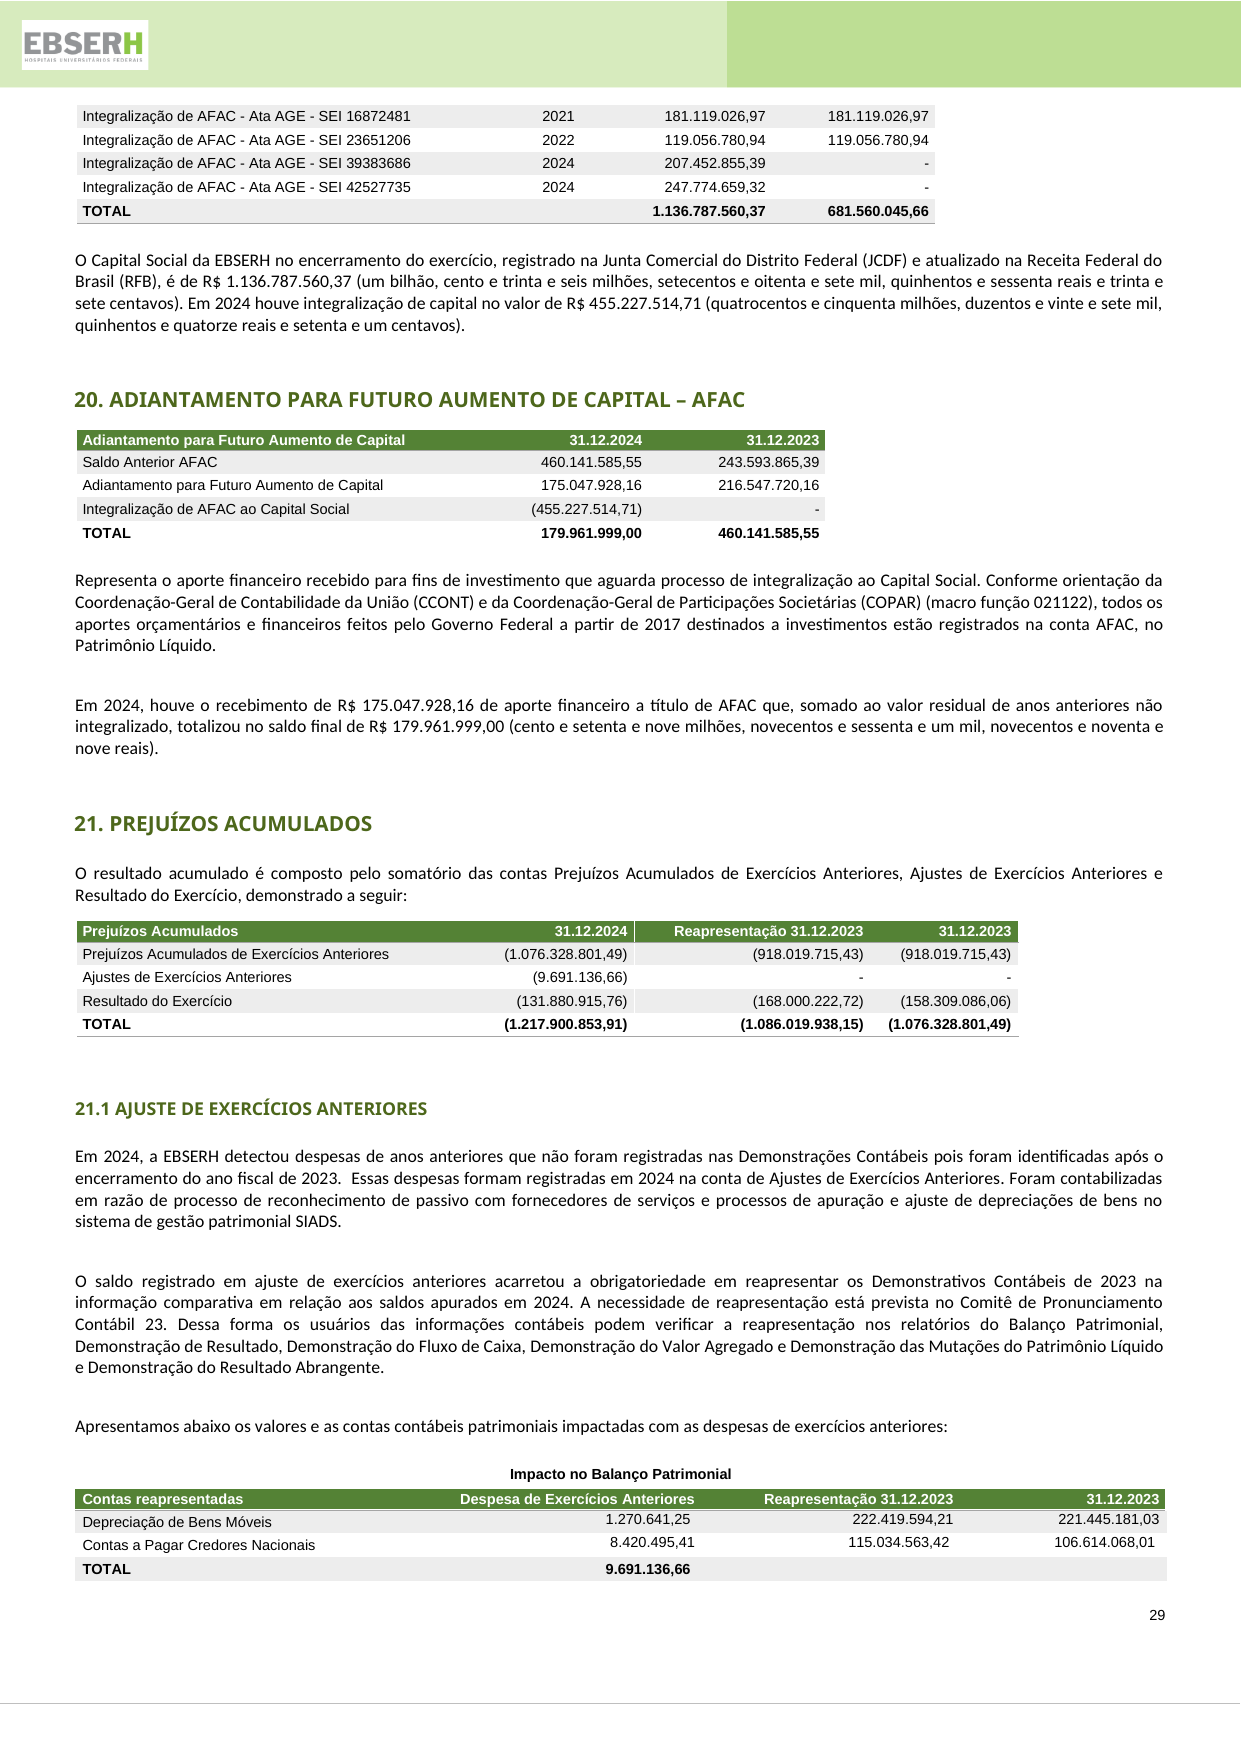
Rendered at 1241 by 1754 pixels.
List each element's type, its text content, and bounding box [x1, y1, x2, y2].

table_cell 2024 [535, 175, 609, 199]
table_cell 681.560.045,66 [773, 199, 935, 223]
table_cell Integralização de AFAC - Ata AGE - SEI 39383686 [77, 152, 535, 175]
table_cell [961, 1557, 1167, 1581]
table_cell Integralização de AFAC - Ata AGE - SEI 42527735 [77, 175, 535, 199]
table_cell - [773, 152, 935, 175]
table_cell (1.086.019.938,15) [635, 1013, 871, 1036]
table_header Impacto no Balanço Patrimonial [75, 1462, 1167, 1486]
table_cell TOTAL [75, 1557, 385, 1581]
text O saldo registrado em ajuste de exercícios anteriores acarretou a obrigatoriedade em reapresentar os Demonstrativos Contábeis de 2023 na informação comparativa em relação aos saldos apurados em 2024. A necessidade de reapresentação está prevista no Comitê de Pronunciamento Contábil 23. Dessa forma os usuários das informações contábeis podem verificar a reapresentação nos relatórios do Balanço Patrimonial, Demonstração de Resultado, Demonstração do Fluxo de Caixa, Demonstração do Valor Agregado e Demonstração das Mutações do Patrimônio Líquido e Demonstração do Resultado Abrangente. [75, 1270, 1165, 1378]
table_cell 460.141.585,55 [649, 521, 825, 544]
table_cell [385, 1581, 702, 1605]
text Em 2024, a EBSERH detectou despesas de anos anteriores que não foram registradas nas Demonstrações Contábeis pois foram identificadas após o encerramento do ano fiscal de 2023. Essas despesas formam registradas em 2024 na conta de Ajustes de Exercícios Anteriores. Foram contabilizadas em razão de processo de reconhecimento de passivo com fornecedores de serviços e processos de apuração e ajuste de depreciações de bens no sistema de gestão patrimonial SIADS. [75, 1146, 1165, 1232]
table_cell TOTAL [77, 199, 535, 223]
table_cell 243.593.865,39 [649, 451, 825, 474]
table_cell (158.309.086,06) [871, 989, 1018, 1013]
table_cell Depreciação de Bens Móveis [75, 1511, 385, 1533]
table_cell Reapresentação 31.12.2023 [702, 1489, 961, 1509]
table_cell - [649, 497, 825, 521]
table_cell Adiantamento para Futuro Aumento de Capital [77, 474, 443, 497]
table_cell Integralização de AFAC ao Capital Social [77, 497, 443, 521]
table_cell 1.270.641,25 [385, 1511, 702, 1533]
text Em 2024, houve o recebimento de R$ 175.047.928,16 de aporte financeiro a título de AFAC que, somado ao valor residual de anos anteriores não integralizado, totalizou no saldo final de R$ 179.961.999,00 (cento e setenta e nove milhões, novecentos e sessenta e um mil, novecentos e noventa e nove reais). [75, 694, 1165, 759]
table_cell [961, 1581, 1167, 1605]
table_cell 247.774.659,32 [609, 175, 773, 199]
table_cell (1.076.328.801,49) [871, 1013, 1018, 1036]
table_cell 181.119.026,97 [773, 105, 935, 128]
table_header Adiantamento para Futuro Aumento de Capital [77, 430, 443, 450]
table_cell 222.419.594,21 [702, 1511, 961, 1533]
table_cell Ajustes de Exercícios Anteriores [77, 965, 398, 989]
table_cell (1.217.900.853,91) [398, 1013, 634, 1036]
table_cell 9.691.136,66 [385, 1557, 702, 1581]
table_cell Resultado do Exercício [77, 989, 398, 1013]
table_header 31.12.2024 [443, 430, 649, 450]
text O resultado acumulado é composto pelo somatório das contas Prejuízos Acumulados de Exercícios Anteriores, Ajustes de Exercícios Anteriores e Resultado do Exercício, demonstrado a seguir: [75, 862, 1165, 906]
table_header 31.12.2023 [649, 430, 825, 450]
table_cell 1.136.787.560,37 [609, 199, 773, 223]
table_cell 31.12.2023 [961, 1489, 1165, 1509]
table_cell [535, 199, 609, 223]
table_cell Integralização de AFAC - Ata AGE - SEI 16872481 [77, 105, 535, 128]
table_header Reapresentação 31.12.2023 [635, 921, 871, 942]
table_cell 2024 [535, 152, 609, 175]
table_cell - [635, 965, 871, 989]
table_cell 119.056.780,94 [609, 128, 773, 152]
table_cell 2022 [535, 128, 609, 152]
table_cell Contas a Pagar Credores Nacionais [75, 1533, 385, 1557]
table_header 31.12.2024 [398, 921, 634, 942]
table_cell 216.547.720,16 [649, 474, 825, 497]
table_cell (455.227.514,71) [443, 497, 649, 521]
table_cell 175.047.928,16 [443, 474, 649, 497]
text Representa o aporte financeiro recebido para fins de investimento que aguarda processo de integralização ao Capital Social. Conforme orientação da Coordenação-Geral de Contabilidade da União (CCONT) e da Coordenação-Geral de Participações Societárias (COPAR) (macro função 021122), todos os aportes orçamentários e financeiros feitos pelo Governo Federal a partir de 2017 destinados a investimentos estão registrados na conta AFAC, no Patrimônio Líquido. [75, 569, 1165, 656]
table_cell (1.076.328.801,49) [398, 943, 634, 965]
table_cell 8.420.495,41 [385, 1533, 702, 1557]
table_cell Integralização de AFAC - Ata AGE - SEI 23651206 [77, 128, 535, 152]
table_cell TOTAL [77, 1013, 398, 1036]
table_cell Contas reapresentadas [75, 1489, 385, 1509]
table_cell 207.452.855,39 [609, 152, 773, 175]
table_cell [702, 1557, 961, 1581]
table_cell 119.056.780,94 [773, 128, 935, 152]
table_cell (918.019.715,43) [635, 943, 871, 965]
table_cell Prejuízos Acumulados de Exercícios Anteriores [77, 943, 398, 965]
text Apresentamos abaixo os valores e as contas contábeis patrimoniais impactadas com as despesas de exercícios anteriores: [75, 1416, 1165, 1437]
text O Capital Social da EBSERH no encerramento do exercício, registrado na Junta Comercial do Distrito Federal (JCDF) e atualizado na Receita Federal do Brasil (RFB), é de R$ 1.136.787.560,37 (um bilhão, cento e trinta e seis milhões, setecentos e oitenta e sete mil, quinhentos e sessenta reais e trinta e sete centavos). Em 2024 houve integralização de capital no valor de R$ 455.227.514,71 (quatrocentos e cinquenta milhões, duzentos e vinte e sete mil, quinhentos e quatorze reais e setenta e um centavos). [75, 249, 1165, 335]
table_header 31.12.2023 [871, 921, 1018, 942]
table_cell 460.141.585,55 [443, 451, 649, 474]
table_cell Despesa de Exercícios Anteriores [385, 1489, 702, 1509]
table_cell TOTAL [77, 521, 443, 544]
table_cell - [871, 965, 1018, 989]
table_cell (131.880.915,76) [398, 989, 634, 1013]
list ADIANTAMENTO PARA FUTURO AUMENTO DE CAPITAL – AFAC [74, 385, 1165, 414]
table_cell 106.614.068,01 [961, 1533, 1167, 1557]
table_cell (918.019.715,43) [871, 943, 1018, 965]
table_cell [75, 1581, 385, 1605]
table_cell (9.691.136,66) [398, 965, 634, 989]
table_cell Saldo Anterior AFAC [77, 451, 443, 474]
table_cell - [773, 175, 935, 199]
table_cell 179.961.999,00 [443, 521, 649, 544]
subtitle 21.1 AJUSTE DE EXERCÍCIOS ANTERIORES [75, 1096, 1165, 1121]
table_cell 115.034.563,42 [702, 1533, 961, 1557]
table_cell 181.119.026,97 [609, 105, 773, 128]
list PREJUÍZOS ACUMULADOS [74, 809, 1165, 837]
table_cell 2021 [535, 105, 609, 128]
table_cell 221.445.181,03 [961, 1511, 1167, 1533]
table_header Prejuízos Acumulados [77, 921, 398, 942]
table_cell (168.000.222,72) [635, 989, 871, 1013]
table_cell [702, 1581, 961, 1605]
